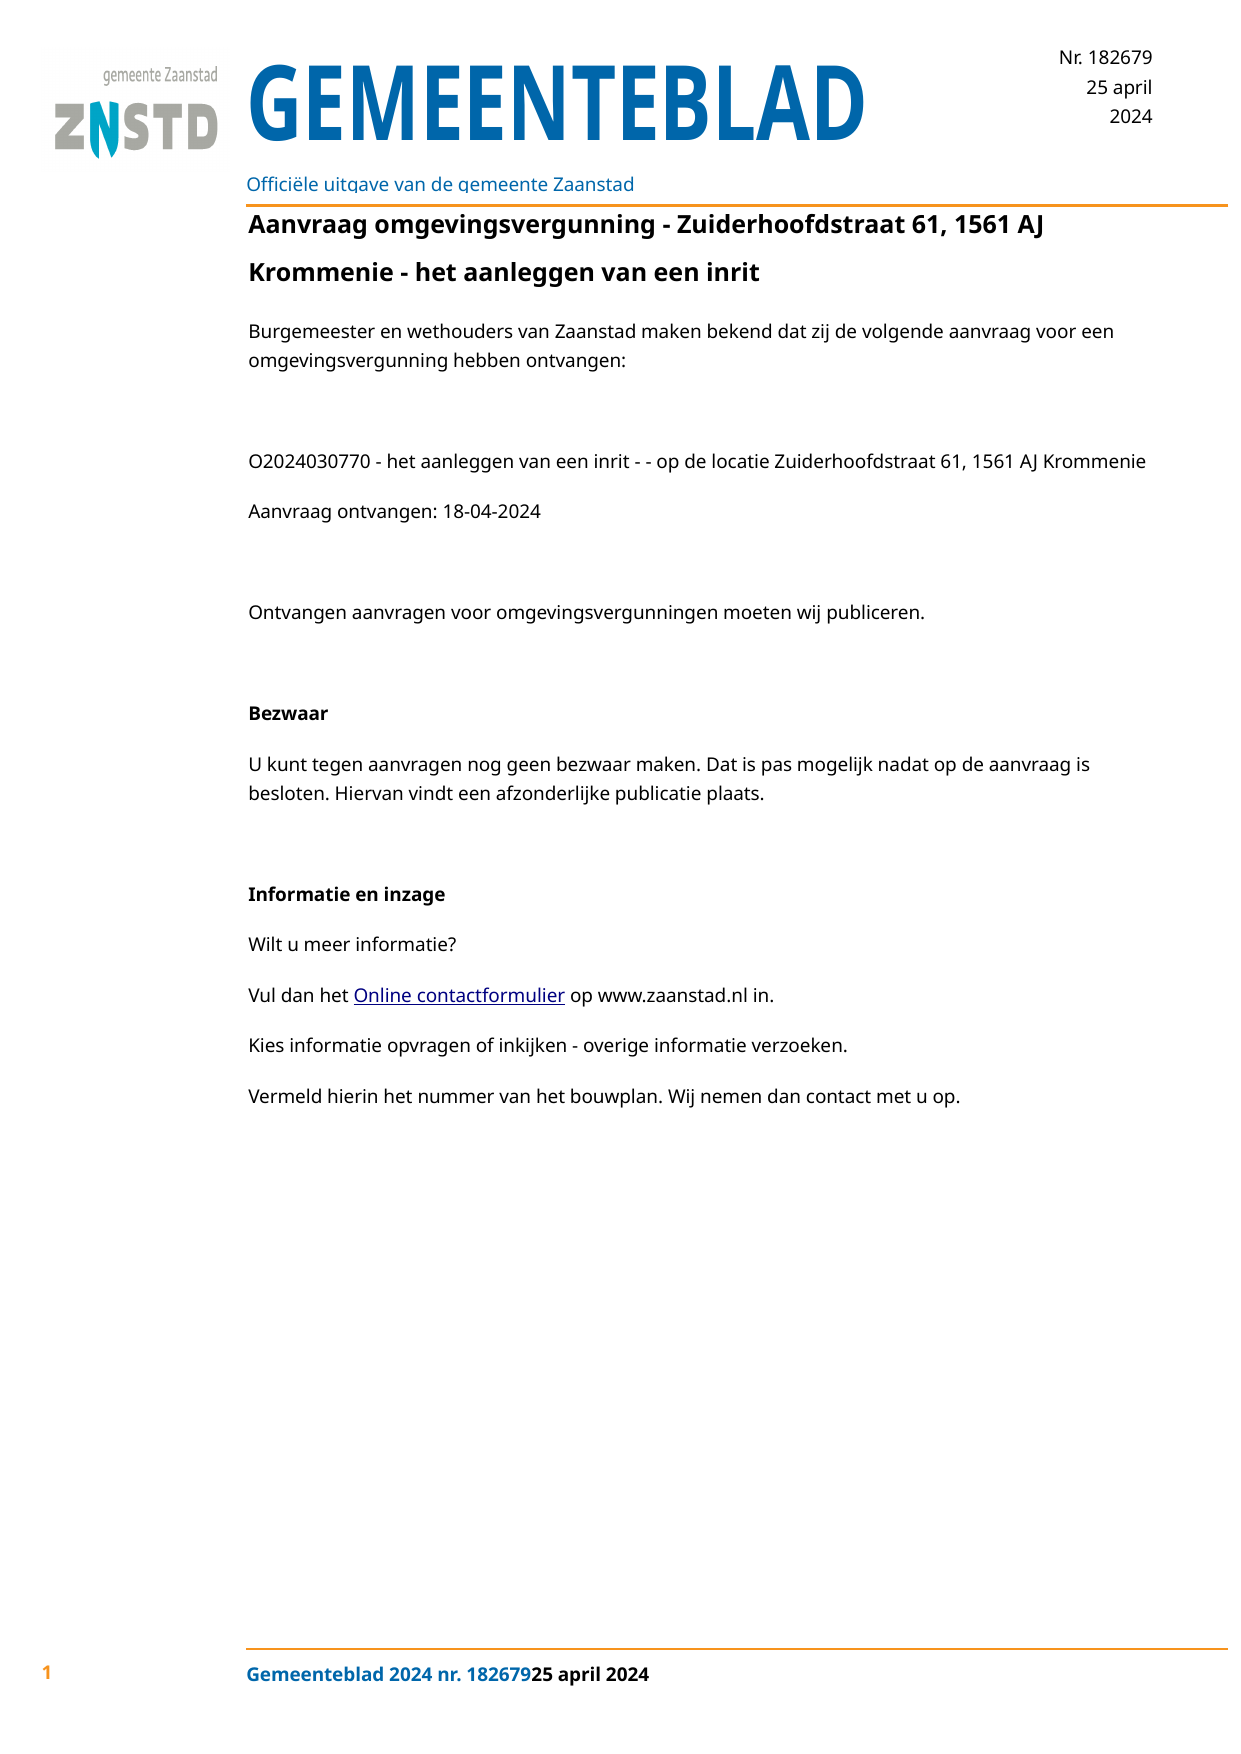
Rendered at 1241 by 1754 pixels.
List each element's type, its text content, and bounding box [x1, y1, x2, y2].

text Burgemeester en wethouders van Zaanstad maken bekend dat zij de volgende aanvraag voor een omgevingsvergunning hebben ontvangen: [248, 318, 1152, 373]
picture [41, 47, 231, 172]
text Aanvraag omgevingsvergunning - Zuiderhoofdstraat 61, 1561 AJ Krommenie - het aanleggen van een inrit [248, 207, 1152, 288]
text Kies informatie opvragen of inkijken - overige informatie verzoeken. [248, 1032, 1152, 1058]
text Vul dan het Online contactformulier op www.zaanstad.nl in. [248, 982, 1152, 1008]
text Aanvraag ontvangen: 18-04-2024 [248, 499, 1152, 524]
text Informatie en inzage [248, 881, 1152, 907]
text Vermeld hierin het nummer van het bouwplan. Wij nemen dan contact met u op. [248, 1083, 1152, 1109]
text U kunt tegen aanvragen nog geen bezwaar maken. Dat is pas mogelijk nadat op de aanvraag is besloten. Hiervan vindt een afzonderlijke publicatie plaats. [248, 751, 1152, 806]
text O2024030770 - het aanleggen van een inrit - - op de locatie Zuiderhoofdstraat 61, 1561 AJ Krommenie [248, 448, 1152, 474]
text Wilt u meer informatie? [248, 932, 1152, 957]
text Bezwaar [248, 700, 1152, 726]
text Ontvangen aanvragen voor omgevingsvergunningen moeten wij publiceren. [248, 599, 1152, 625]
